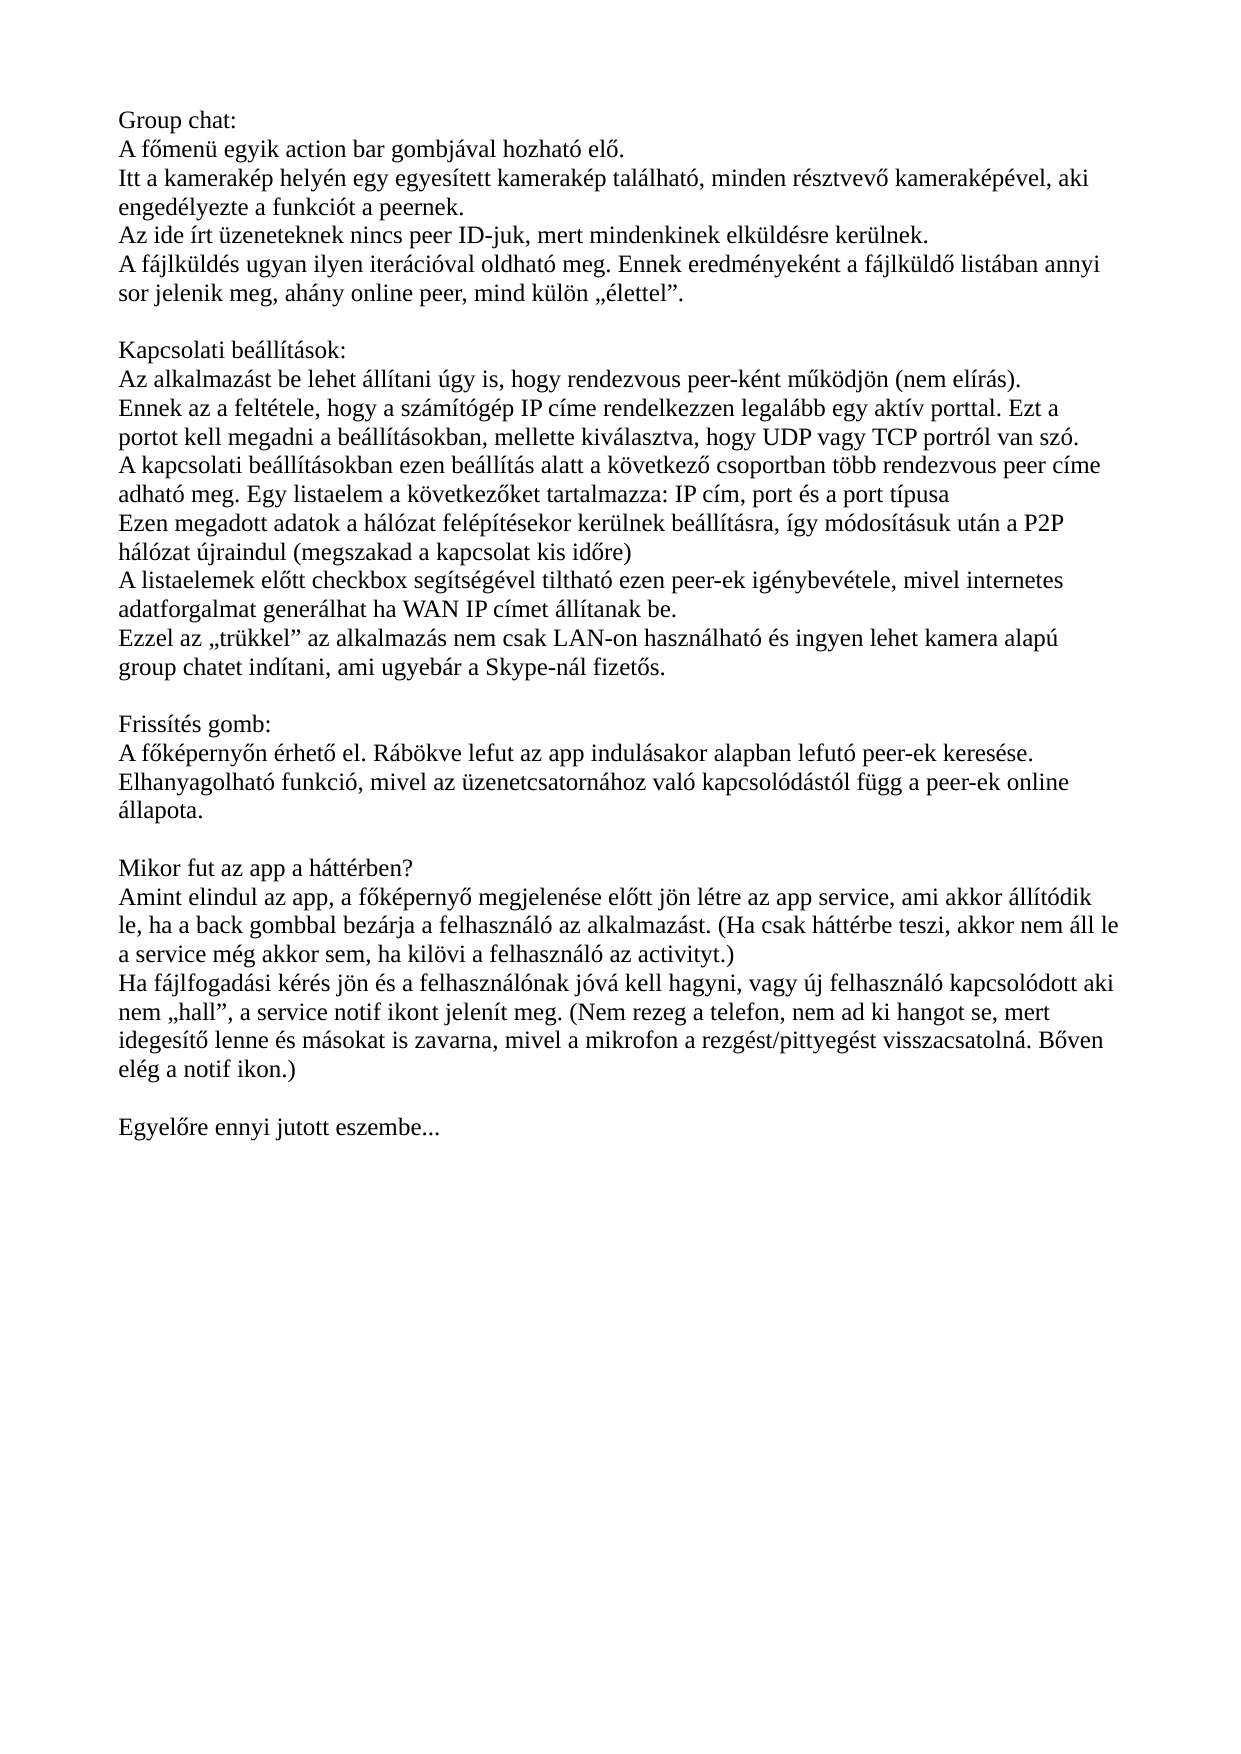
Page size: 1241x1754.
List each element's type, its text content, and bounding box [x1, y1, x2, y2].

text Ennek az a feltétele, hogy a számítógép IP címe rendelkezzen legalább egy aktív porttal. Ezt a portot kell megadni a beállításokban, mellette kiválasztva, hogy UDP vagy TCP portról van szó. [118, 393, 1122, 450]
text Frissítés gomb: [118, 709, 1122, 738]
text Itt a kamerakép helyén egy egyesített kamerakép található, minden résztvevő kameraképével, aki engedélyezte a funkciót a peernek. [118, 163, 1122, 220]
text Mikor fut az app a háttérben? [118, 853, 1122, 882]
text Az ide írt üzeneteknek nincs peer ID-juk, mert mindenkinek elküldésre kerülnek. [118, 220, 1122, 249]
text Amint elindul az app, a főképernyő megjelenése előtt jön létre az app service, ami akkor állítódik le, ha a back gombbal bezárja a felhasználó az alkalmazást. (Ha csak háttérbe teszi, akkor nem áll le a service még akkor sem, ha kilövi a felhasználó az activityt.) [118, 882, 1122, 968]
text Az alkalmazást be lehet állítani úgy is, hogy rendezvous peer-ként működjön (nem elírás). [118, 364, 1122, 393]
text A kapcsolati beállításokban ezen beállítás alatt a következő csoportban több rendezvous peer címe adható meg. Egy listaelem a következőket tartalmazza: IP cím, port és a port típusa [118, 450, 1122, 508]
text Ha fájlfogadási kérés jön és a felhasználónak jóvá kell hagyni, vagy új felhasználó kapcsolódott aki nem „hall”, a service notif ikont jelenít meg. (Nem rezeg a telefon, nem ad ki hangot se, mert idegesítő lenne és másokat is zavarna, mivel a mikrofon a rezgést/pittyegést visszacsatolná. Bőven elég a notif ikon.) [118, 968, 1122, 1083]
text Ezen megadott adatok a hálózat felépítésekor kerülnek beállításra, így módosításuk után a P2P hálózat újraindul (megszakad a kapcsolat kis időre) [118, 508, 1122, 565]
text Egyelőre ennyi jutott eszembe... [118, 1112, 1122, 1140]
text Kapcsolati beállítások: [118, 335, 1122, 364]
text Group chat: [118, 105, 1122, 134]
text A főmenü egyik action bar gombjával hozható elő. [118, 134, 1122, 163]
text A fájlküldés ugyan ilyen iterációval oldható meg. Ennek eredményeként a fájlküldő listában annyi sor jelenik meg, ahány online peer, mind külön „élettel”. [118, 249, 1122, 307]
text A főképernyőn érhető el. Rábökve lefut az app indulásakor alapban lefutó peer-ek keresése. [118, 738, 1122, 767]
text Ezzel az „trükkel” az alkalmazás nem csak LAN-on használható és ingyen lehet kamera alapú group chatet indítani, ami ugyebár a Skype-nál fizetős. [118, 623, 1122, 680]
text A listaelemek előtt checkbox segítségével tiltható ezen peer-ek igénybevétele, mivel internetes adatforgalmat generálhat ha WAN IP címet állítanak be. [118, 565, 1122, 623]
text Elhanyagolható funkció, mivel az üzenetcsatornához való kapcsolódástól függ a peer-ek online állapota. [118, 767, 1122, 824]
